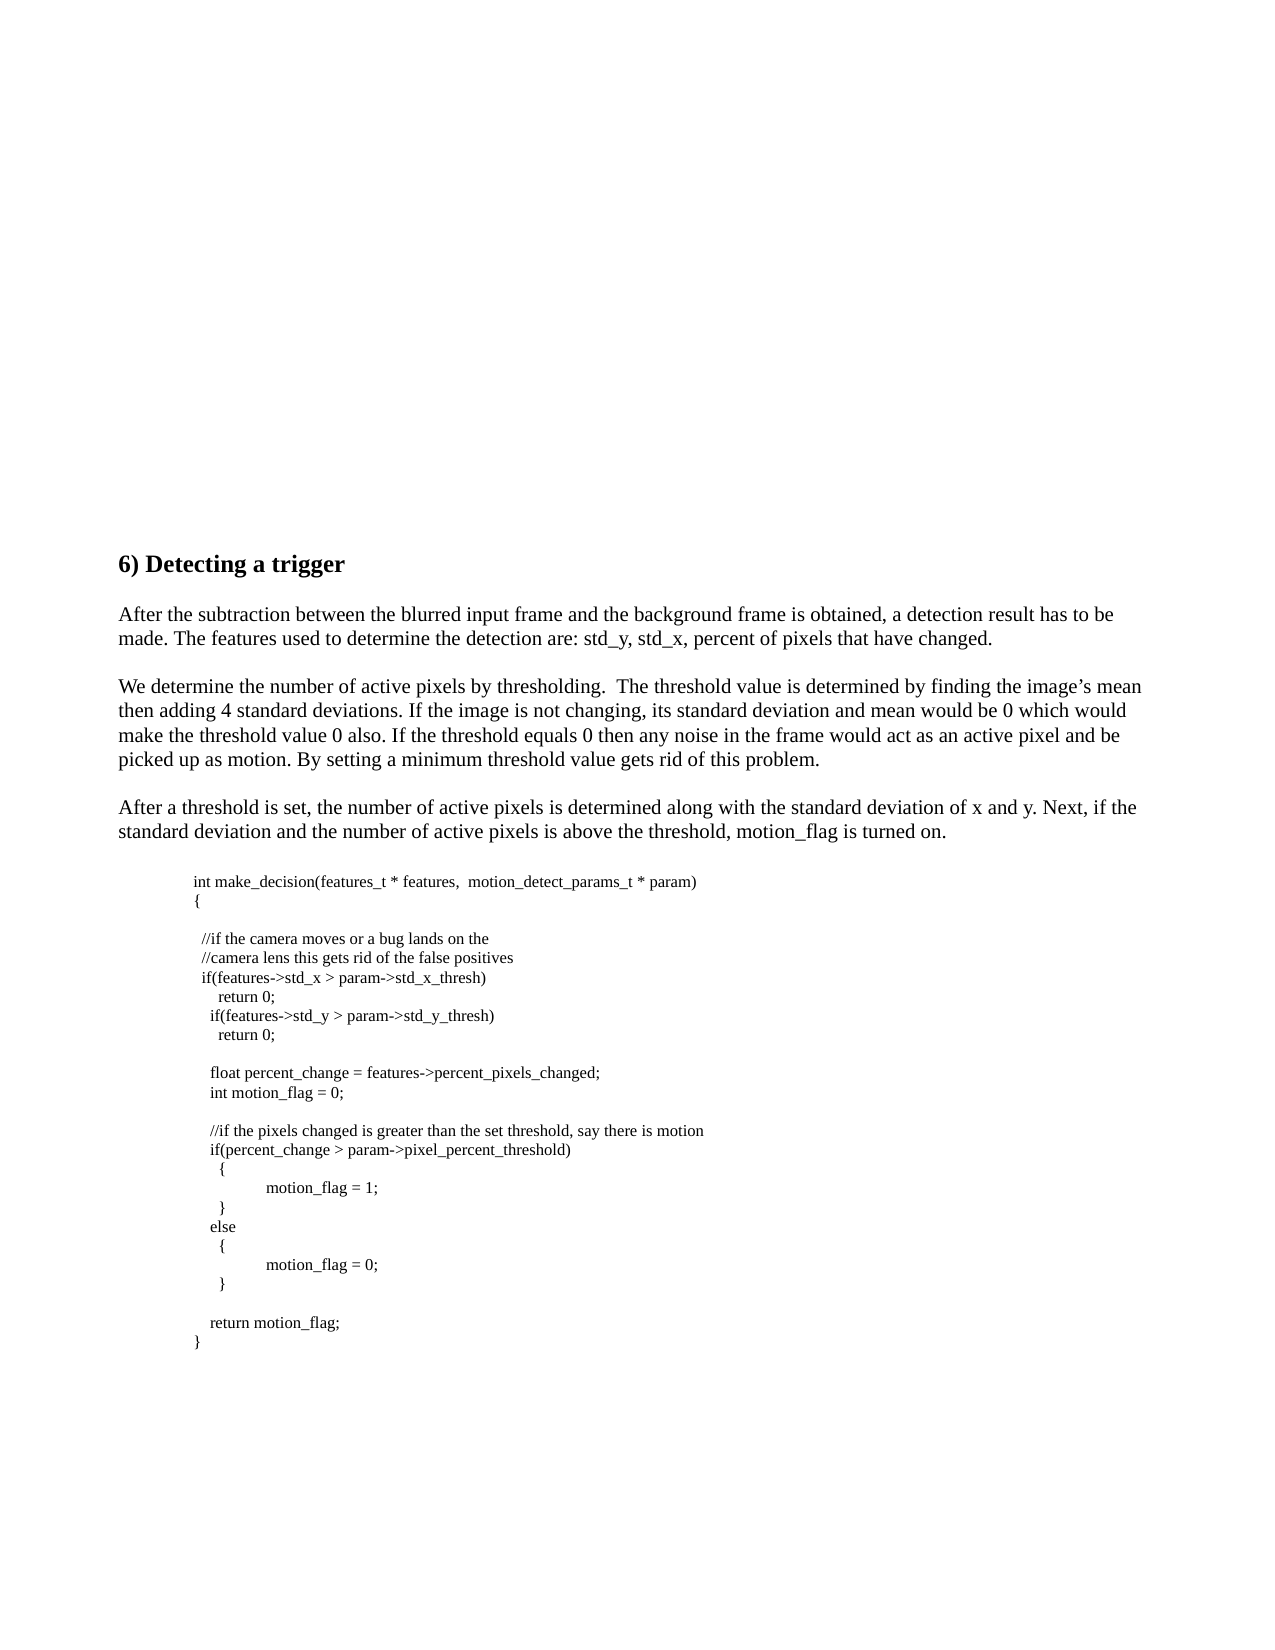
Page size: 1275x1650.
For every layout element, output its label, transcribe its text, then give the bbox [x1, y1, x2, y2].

text else [118, 1217, 1157, 1236]
text { [118, 1159, 1157, 1178]
text return 0; [118, 1025, 1157, 1044]
text We determine the number of active pixels by thresholding. The threshold value is determined by finding the image’s mean then adding 4 standard deviations. If the image is not changing, its standard deviation and mean would be 0 which would make the threshold value 0 also. If the threshold equals 0 then any noise in the frame would act as an active pixel and be picked up as motion. By setting a minimum threshold value gets rid of this problem. [118, 674, 1157, 771]
text //camera lens this gets rid of the false positives [118, 948, 1157, 967]
text 6) Detecting a trigger [118, 549, 1157, 578]
text { [118, 1236, 1157, 1255]
text return motion_flag; [118, 1312, 1157, 1332]
text //if the camera moves or a bug lands on the [118, 929, 1157, 948]
text return 0; [118, 987, 1157, 1006]
text if(features->std_x > param->std_x_thresh) [118, 967, 1157, 987]
text if(features->std_y > param->std_y_thresh) [118, 1006, 1157, 1025]
text if(percent_change > param->pixel_percent_threshold) [118, 1140, 1157, 1159]
text After a threshold is set, the number of active pixels is determined along with the standard deviation of x and y. Next, if the standard deviation and the number of active pixels is above the threshold, motion_flag is turned on. [118, 795, 1157, 843]
text } [118, 1274, 1157, 1293]
text //if the pixels changed is greater than the set threshold, say there is motion [118, 1121, 1157, 1140]
text int make_decision(features_t * features, motion_detect_params_t * param) [118, 872, 1157, 891]
text } [118, 1332, 1157, 1351]
text { [118, 891, 1157, 910]
text motion_flag = 0; [118, 1255, 1157, 1274]
text motion_flag = 1; [118, 1178, 1157, 1197]
text float percent_change = features->percent_pixels_changed; [118, 1063, 1157, 1082]
text int motion_flag = 0; [118, 1082, 1157, 1102]
text } [118, 1197, 1157, 1217]
text After the subtraction between the blurred input frame and the background frame is obtained, a detection result has to be made. The features used to determine the detection are: std_y, std_x, percent of pixels that have changed. [118, 602, 1157, 650]
